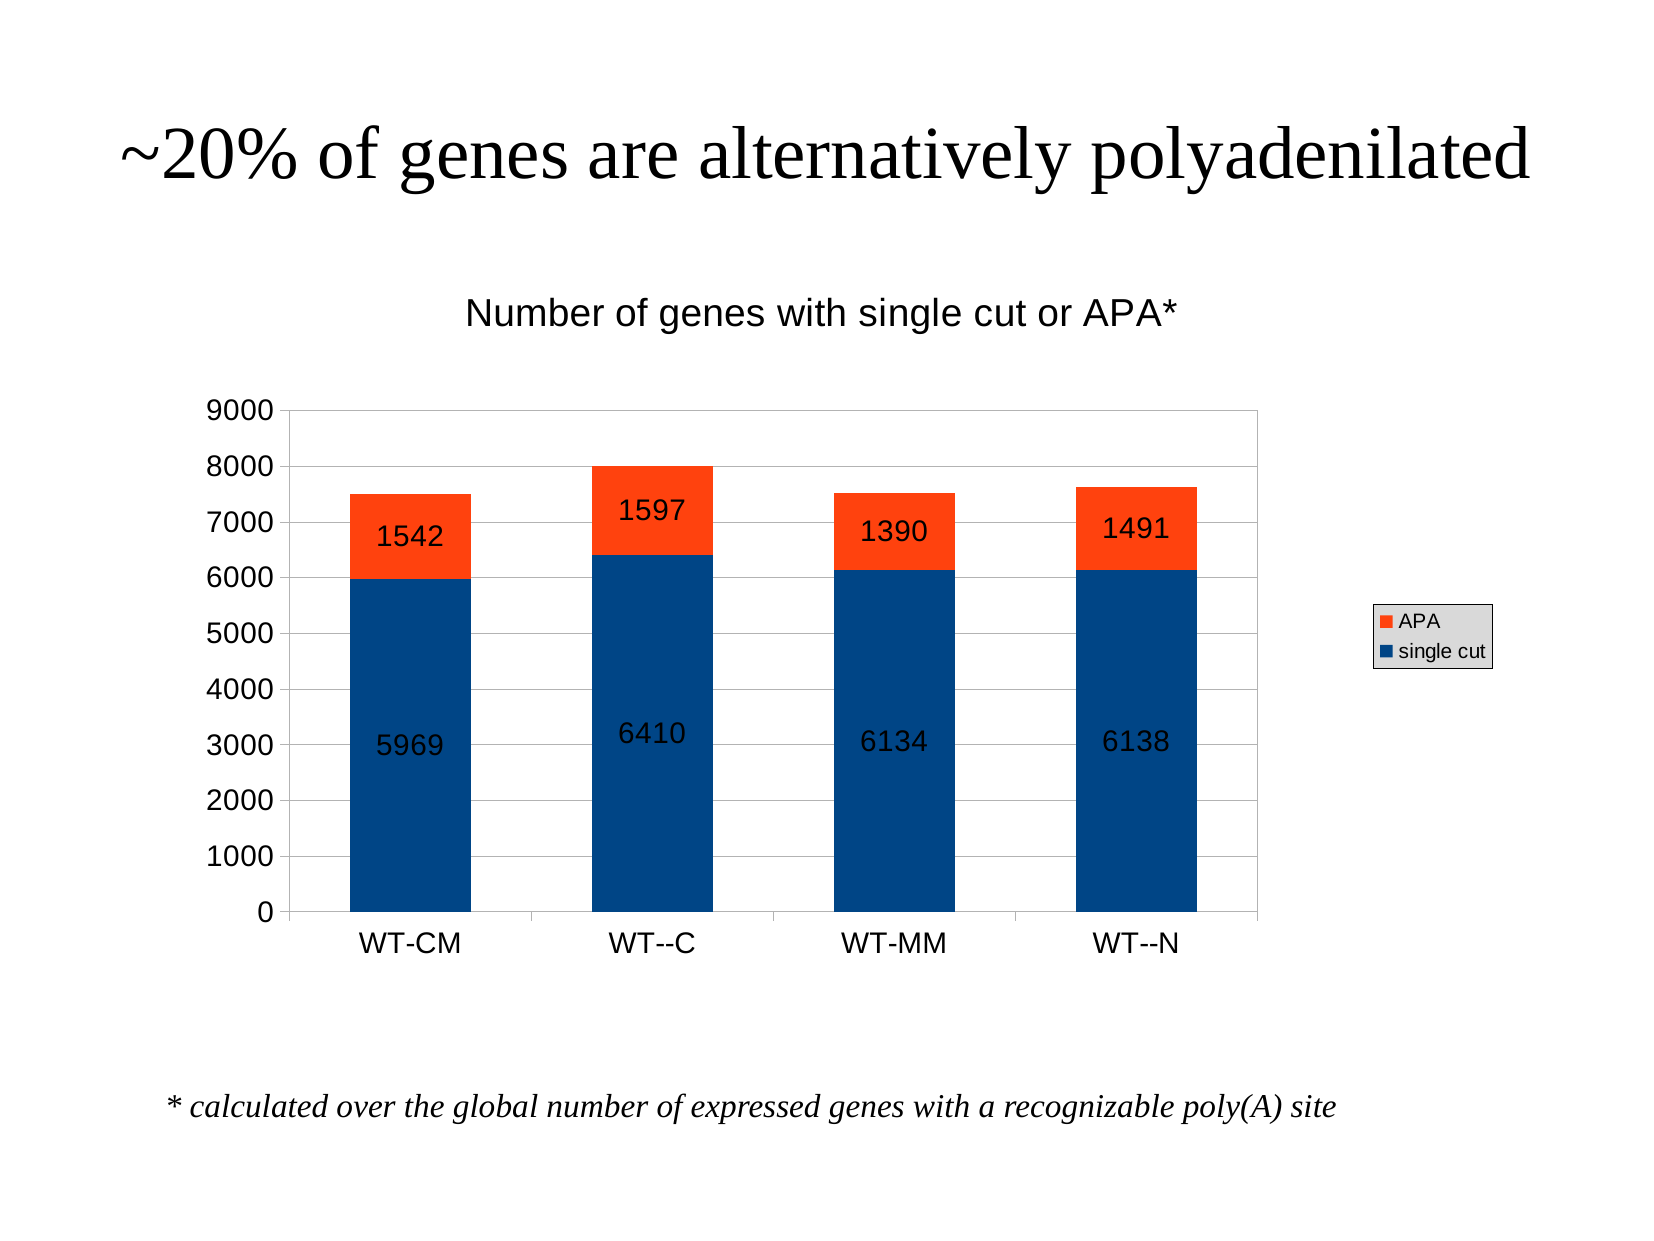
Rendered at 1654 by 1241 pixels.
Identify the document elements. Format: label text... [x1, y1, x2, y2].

chart [139, 255, 1506, 1018]
text_box * calculated over the global number of expressed genes with a recognizable poly(A) site [150, 1080, 1354, 1132]
title ~20% of genes are alternatively polyadenilated [82, 49, 1571, 257]
